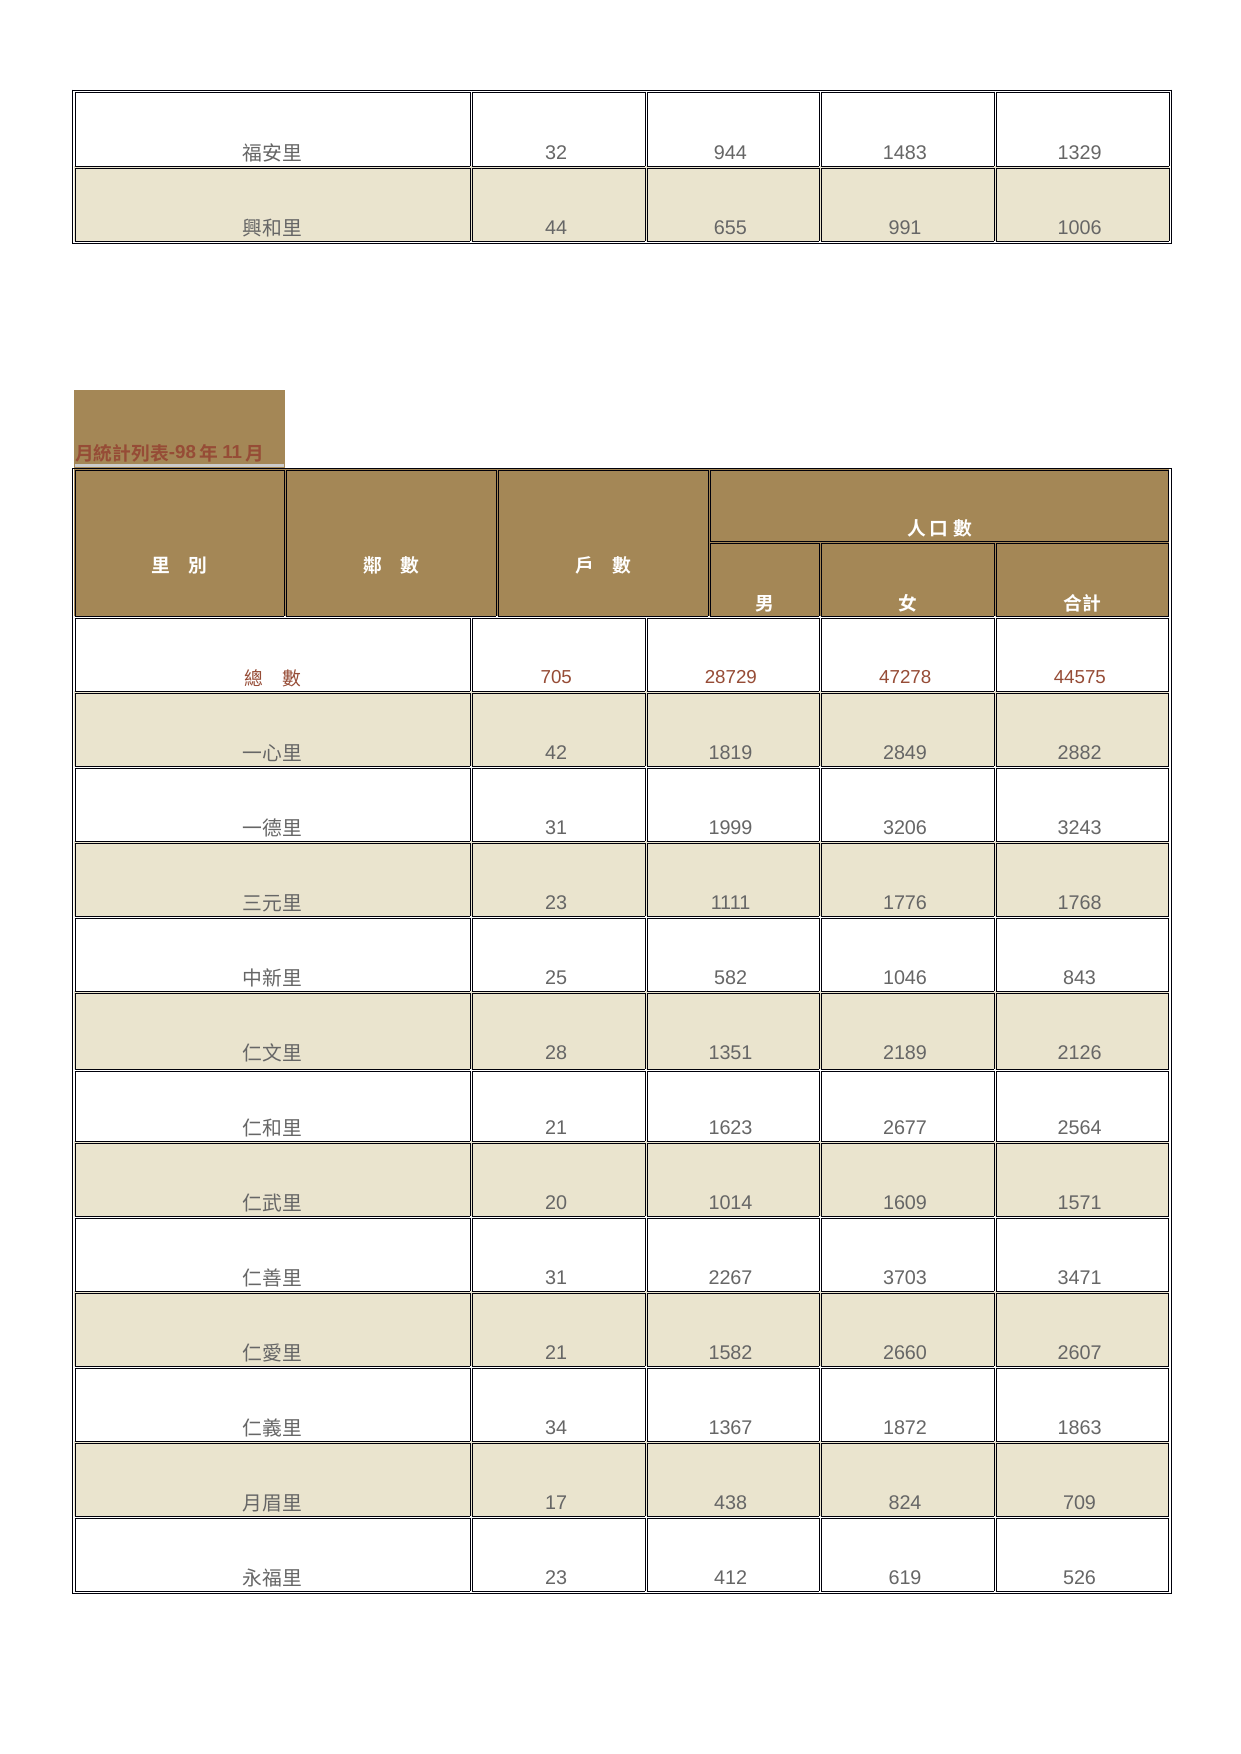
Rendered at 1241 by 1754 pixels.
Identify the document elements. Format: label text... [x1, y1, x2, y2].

table_cell 仁武里 [76, 1144, 470, 1216]
table_cell 32 [473, 93, 645, 166]
table_cell 824 [822, 1444, 994, 1516]
table_cell 2882 [997, 694, 1168, 766]
table_cell 705 [473, 619, 645, 691]
table_cell 23 [473, 844, 645, 916]
table_cell 人 口 數 [711, 471, 1168, 541]
table_cell 中新里 [76, 919, 470, 991]
table_cell 2677 [822, 1072, 994, 1141]
table_cell 655 [648, 169, 819, 241]
table_cell 仁和里 [76, 1072, 470, 1141]
table_cell 47278 [822, 619, 994, 691]
table_cell 興和里 [76, 169, 470, 241]
table_cell 582 [648, 919, 819, 991]
table_cell 1776 [822, 844, 994, 916]
table_cell 438 [648, 1444, 819, 1516]
table_cell 里 別 [76, 471, 284, 616]
table_cell 1006 [997, 169, 1169, 241]
table_cell 412 [648, 1519, 819, 1591]
table_cell 月眉里 [76, 1444, 470, 1516]
table_cell 1014 [648, 1144, 819, 1216]
table_cell 31 [473, 1219, 645, 1291]
table_cell 仁愛里 [76, 1294, 470, 1366]
table_cell 仁義里 [76, 1369, 470, 1441]
table_cell 2607 [997, 1294, 1168, 1366]
table_cell 44575 [997, 619, 1168, 691]
table_cell 991 [822, 169, 994, 241]
table_cell 1768 [997, 844, 1168, 916]
table_cell 仁文里 [76, 994, 470, 1069]
table_cell 1046 [822, 919, 994, 991]
table_cell 一心里 [76, 694, 470, 766]
table_cell 1329 [997, 93, 1169, 166]
table_cell 619 [822, 1519, 994, 1591]
table_cell 1999 [648, 769, 819, 841]
table_cell 21 [473, 1294, 645, 1366]
table_cell 1819 [648, 694, 819, 766]
table_cell 女 [822, 544, 994, 616]
table_cell 1367 [648, 1369, 819, 1441]
table_cell 戶 數 [499, 471, 708, 616]
table_cell 男 [711, 544, 819, 616]
table_cell 44 [473, 169, 645, 241]
table_cell 28 [473, 994, 645, 1069]
table_cell 23 [473, 1519, 645, 1591]
table_cell 1571 [997, 1144, 1168, 1216]
table_cell 21 [473, 1072, 645, 1141]
table_cell 總 數 [76, 619, 470, 691]
table_cell 2126 [997, 994, 1168, 1069]
table_cell 鄰 數 [287, 471, 496, 616]
table_cell 1111 [648, 844, 819, 916]
table_cell 526 [997, 1519, 1168, 1591]
table_cell 34 [473, 1369, 645, 1441]
table_cell 944 [648, 93, 819, 166]
table_cell 843 [997, 919, 1168, 991]
table_cell 31 [473, 769, 645, 841]
table_cell 2849 [822, 694, 994, 766]
table_cell 永福里 [76, 1519, 470, 1591]
table_cell 1872 [822, 1369, 994, 1441]
table_cell 17 [473, 1444, 645, 1516]
table_cell 1351 [648, 994, 819, 1069]
table_cell 合計 [997, 544, 1168, 616]
table_cell 1623 [648, 1072, 819, 1141]
table_cell 2267 [648, 1219, 819, 1291]
table_cell 1483 [822, 93, 994, 166]
table_cell 3703 [822, 1219, 994, 1291]
table_cell 一德里 [76, 769, 470, 841]
table_cell 2189 [822, 994, 994, 1069]
table_cell 三元里 [76, 844, 470, 916]
table_cell 20 [473, 1144, 645, 1216]
table_cell 709 [997, 1444, 1168, 1516]
table_cell 仁善里 [76, 1219, 470, 1291]
table_cell 1582 [648, 1294, 819, 1366]
table_cell 2564 [997, 1072, 1168, 1141]
table_header 月統計列表-98年11月 [74, 390, 285, 468]
table_cell 3206 [822, 769, 994, 841]
table_cell 42 [473, 694, 645, 766]
table_cell 3243 [997, 769, 1168, 841]
table_cell 25 [473, 919, 645, 991]
table_cell 3471 [997, 1219, 1168, 1291]
table_cell 福安里 [76, 93, 470, 166]
table_cell 28729 [648, 619, 819, 691]
table_cell 1863 [997, 1369, 1168, 1441]
table_cell 1609 [822, 1144, 994, 1216]
table_cell 2660 [822, 1294, 994, 1366]
